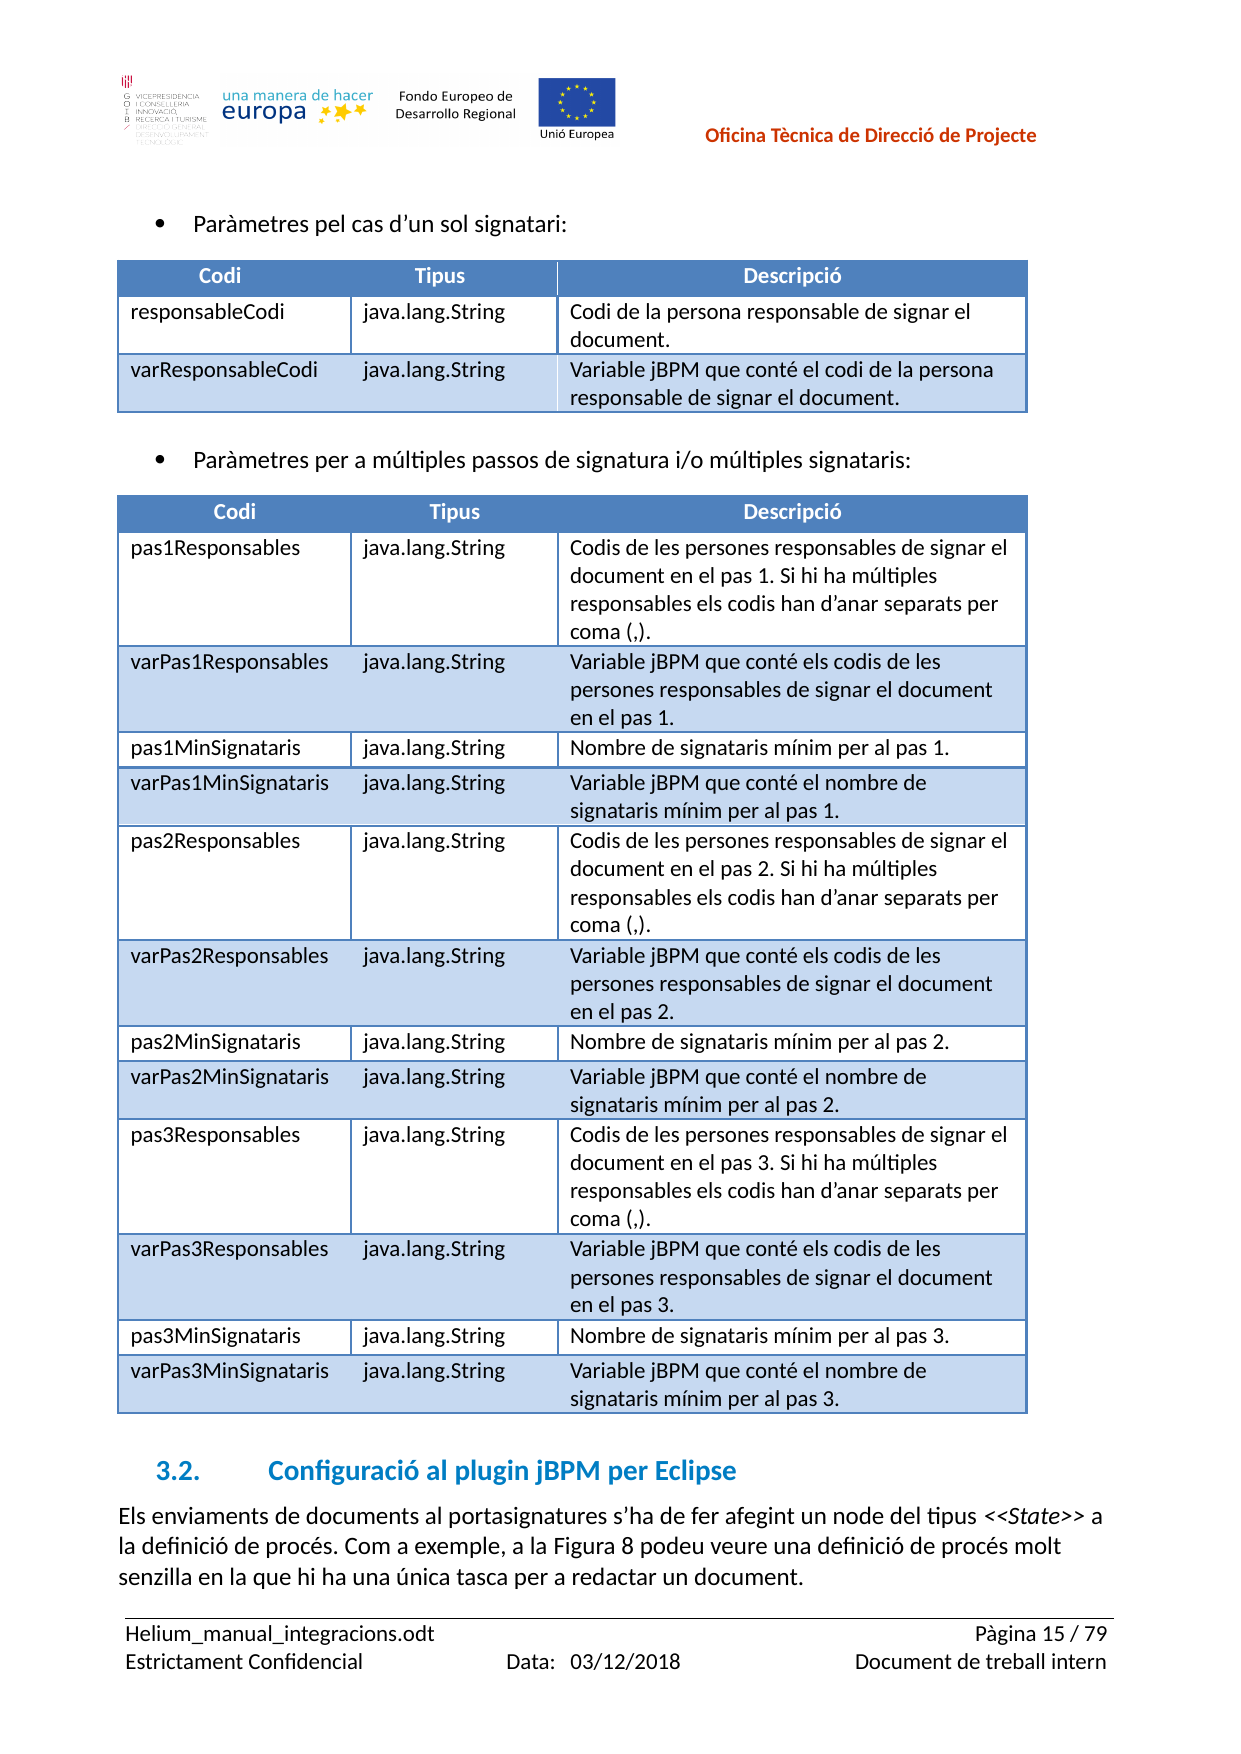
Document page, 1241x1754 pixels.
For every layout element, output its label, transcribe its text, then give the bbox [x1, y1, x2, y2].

table_cell Nombre de signataris mínim per al pas 1. [559, 733, 1025, 766]
table_cell pas3Responsables [119, 1120, 350, 1232]
table_cell Nombre de signataris mínim per al pas 2. [559, 1027, 1025, 1060]
table_header Tipus [321, 262, 557, 295]
table_cell pas1MinSignataris [119, 733, 350, 766]
table_header Descripció [558, 497, 1025, 531]
table_header Tipus [351, 497, 558, 531]
table_cell java.lang.String [352, 827, 557, 939]
table_cell Nombre de signataris mínim per al pas 3. [559, 1321, 1025, 1354]
subtitle Configuració al plugin jBPM per Eclipse [155, 1452, 1122, 1487]
table_cell pas3MinSignataris [119, 1321, 350, 1354]
table_cell Variable jBPM que conté els codis de les persones responsables de signar el document en el pas 1. [558, 647, 1025, 731]
text Els enviaments de documents al portasignatures s’ha de fer afegint un node del tipus <<State>> a la definició de procés. Com a exemple, a la Figura 8 podeu veure una definició de procés molt senzilla en la que hi ha una única tasca per a redactar un document. [118, 1500, 1122, 1591]
table_cell java.lang.String [352, 297, 556, 353]
table_cell varPas2MinSignataris [119, 1062, 351, 1118]
table_header Codi [119, 262, 321, 295]
list Paràmetres pel cas d’un sol signatari: [156, 208, 1122, 239]
table_cell java.lang.String [351, 1356, 558, 1412]
table_cell Codis de les persones responsables de signar el document en el pas 2. Si hi ha múltiples responsables els codis han d’anar separats per coma (,). [559, 827, 1025, 939]
table_cell varPas1MinSignataris [119, 769, 351, 824]
table_cell Variable jBPM que conté el codi de la persona responsable de signar el document. [558, 355, 1025, 411]
table_cell java.lang.String [351, 1062, 558, 1118]
list Paràmetres per a múltiples passos de signatura i/o múltiples signataris: [156, 444, 1122, 474]
table_cell varPas3Responsables [119, 1235, 351, 1319]
table_cell Codis de les persones responsables de signar el document en el pas 1. Si hi ha múltiples responsables els codis han d’anar separats per coma (,). [559, 533, 1025, 645]
table_cell java.lang.String [351, 647, 558, 731]
table_cell java.lang.String [351, 355, 557, 411]
table_cell java.lang.String [352, 1027, 557, 1060]
table_header Descripció [558, 262, 1025, 295]
table_cell responsableCodi [119, 297, 350, 353]
table_cell java.lang.String [351, 941, 558, 1025]
table_header Codi [119, 497, 351, 531]
table_cell varPas2Responsables [119, 941, 351, 1025]
table_cell varResponsableCodi [119, 355, 351, 411]
table_cell Codis de les persones responsables de signar el document en el pas 3. Si hi ha múltiples responsables els codis han d’anar separats per coma (,). [559, 1120, 1025, 1232]
table_cell java.lang.String [351, 769, 558, 824]
picture [118, 73, 213, 147]
table_cell Variable jBPM que conté els codis de les persones responsables de signar el document en el pas 3. [558, 1235, 1025, 1319]
table_cell java.lang.String [352, 733, 557, 766]
table_cell pas1Responsables [119, 533, 350, 645]
table_cell java.lang.String [352, 1120, 557, 1232]
table_cell pas2Responsables [119, 827, 350, 939]
table_cell pas2MinSignataris [119, 1027, 350, 1060]
table_cell Codi de la persona responsable de signar el document. [559, 297, 1025, 353]
table_cell java.lang.String [352, 1321, 557, 1354]
table_cell Variable jBPM que conté els codis de les persones responsables de signar el document en el pas 2. [558, 941, 1025, 1025]
table_cell Variable jBPM que conté el nombre de signataris mínim per al pas 3. [558, 1356, 1025, 1412]
table_cell java.lang.String [351, 1235, 558, 1319]
table_cell varPas3MinSignataris [119, 1356, 351, 1412]
table_cell Variable jBPM que conté el nombre de signataris mínim per al pas 1. [558, 769, 1025, 824]
table_cell java.lang.String [352, 533, 557, 645]
table_cell Variable jBPM que conté el nombre de signataris mínim per al pas 2. [558, 1062, 1025, 1118]
picture [219, 73, 621, 147]
table_cell varPas1Responsables [119, 647, 351, 731]
